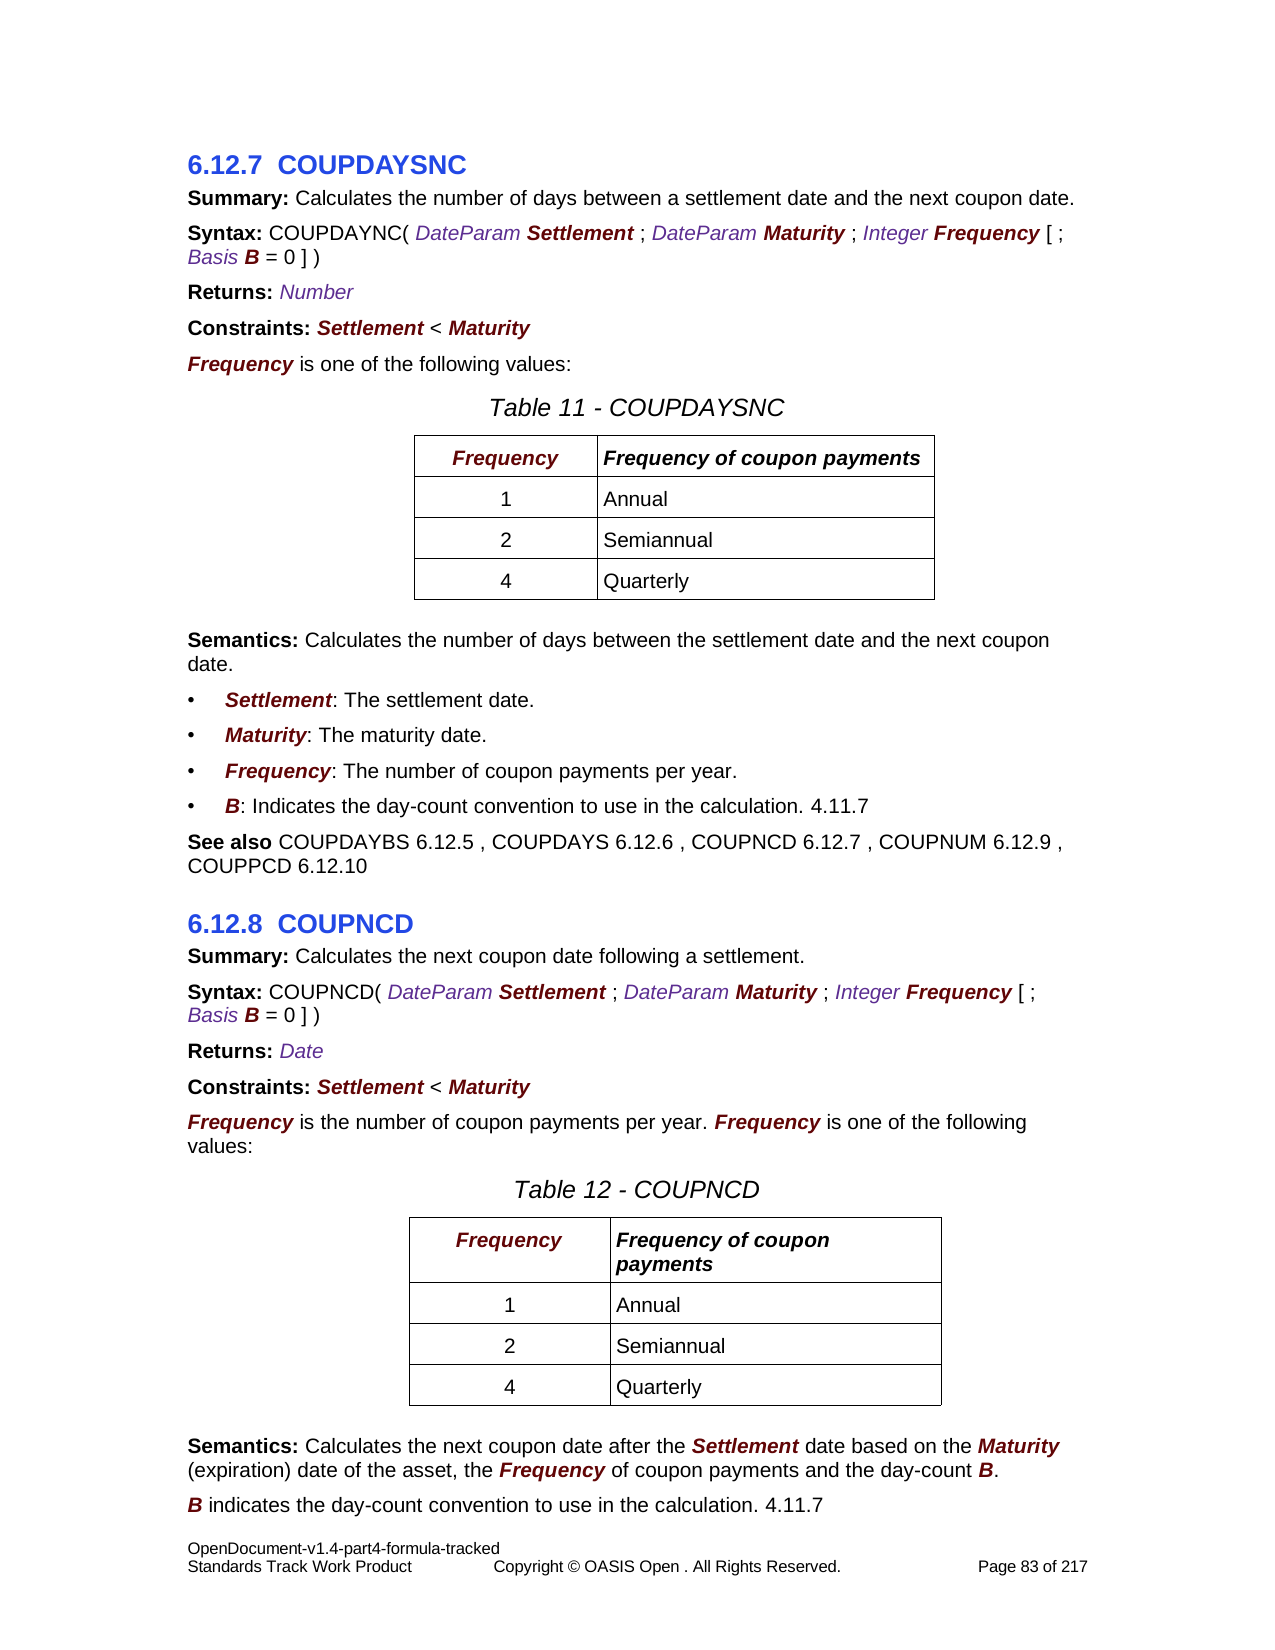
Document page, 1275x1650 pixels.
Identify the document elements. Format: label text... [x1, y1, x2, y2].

list Maturity: The maturity date. [187, 724, 1088, 747]
text Constraints: Settlement < Maturity [187, 316, 1088, 340]
text Syntax: COUPDAYNC( DateParam Settlement ; DateParam Maturity ; Integer Frequency [ ; Basis B = 0 ] ) [187, 222, 1088, 269]
text Table 11 - COUPDAYSNC [187, 394, 1088, 422]
table_cell 1 [415, 477, 597, 517]
text Summary: Calculates the next coupon date following a settlement. [187, 945, 1088, 968]
table_cell 2 [410, 1324, 610, 1364]
text See also COUPDAYBS 6.12.5 , COUPDAYS 6.12.6 , COUPNCD 6.12.7 , COUPNUM 6.12.9 , COUPPCD 6.12.10 [187, 831, 1088, 878]
text Returns: Number [187, 281, 1088, 304]
text Semantics: Calculates the next coupon date after the Settlement date based on the Maturity (expiration) date of the asset, the Frequency of coupon payments and the day-count B. [187, 1411, 1088, 1482]
table_cell Quarterly [598, 559, 934, 599]
text Semantics: Calculates the number of days between the settlement date and the next coupon date. [187, 605, 1088, 676]
table_header Frequency of coupon payments [611, 1218, 941, 1282]
text Returns: Date [187, 1039, 1088, 1063]
table_cell 4 [415, 559, 597, 599]
list B: Indicates the day-count convention to use in the calculation. 4.11.7 [187, 795, 1088, 818]
subtitle COUPNCD [187, 909, 1088, 939]
text B indicates the day-count convention to use in the calculation. 4.11.7 [187, 1494, 1088, 1517]
text Constraints: Settlement < Maturity [187, 1075, 1088, 1099]
table_header Frequency [410, 1218, 610, 1282]
text Syntax: COUPNCD( DateParam Settlement ; DateParam Maturity ; Integer Frequency [ ; Basis B = 0 ] ) [187, 980, 1088, 1027]
table_header Frequency of coupon payments [598, 436, 934, 476]
table_cell 1 [410, 1283, 610, 1323]
table_cell Annual [598, 477, 934, 517]
table_header Frequency [415, 436, 597, 476]
table_cell 2 [415, 518, 597, 558]
table_cell 4 [410, 1365, 610, 1405]
text Summary: Calculates the number of days between a settlement date and the next coupon date. [187, 186, 1088, 209]
table_cell Semiannual [611, 1324, 941, 1364]
table_cell Annual [611, 1283, 941, 1323]
text Table 12 - COUPNCD [187, 1176, 1088, 1204]
list Frequency: The number of coupon payments per year. [187, 759, 1088, 783]
table_cell Semiannual [598, 518, 934, 558]
text Frequency is one of the following values: [187, 352, 1088, 376]
table_cell Quarterly [611, 1365, 941, 1405]
text Frequency is the number of coupon payments per year. Frequency is one of the following values: [187, 1111, 1088, 1158]
list Settlement: The settlement date. [187, 688, 1088, 712]
subtitle COUPDAYSNC [187, 150, 1088, 180]
